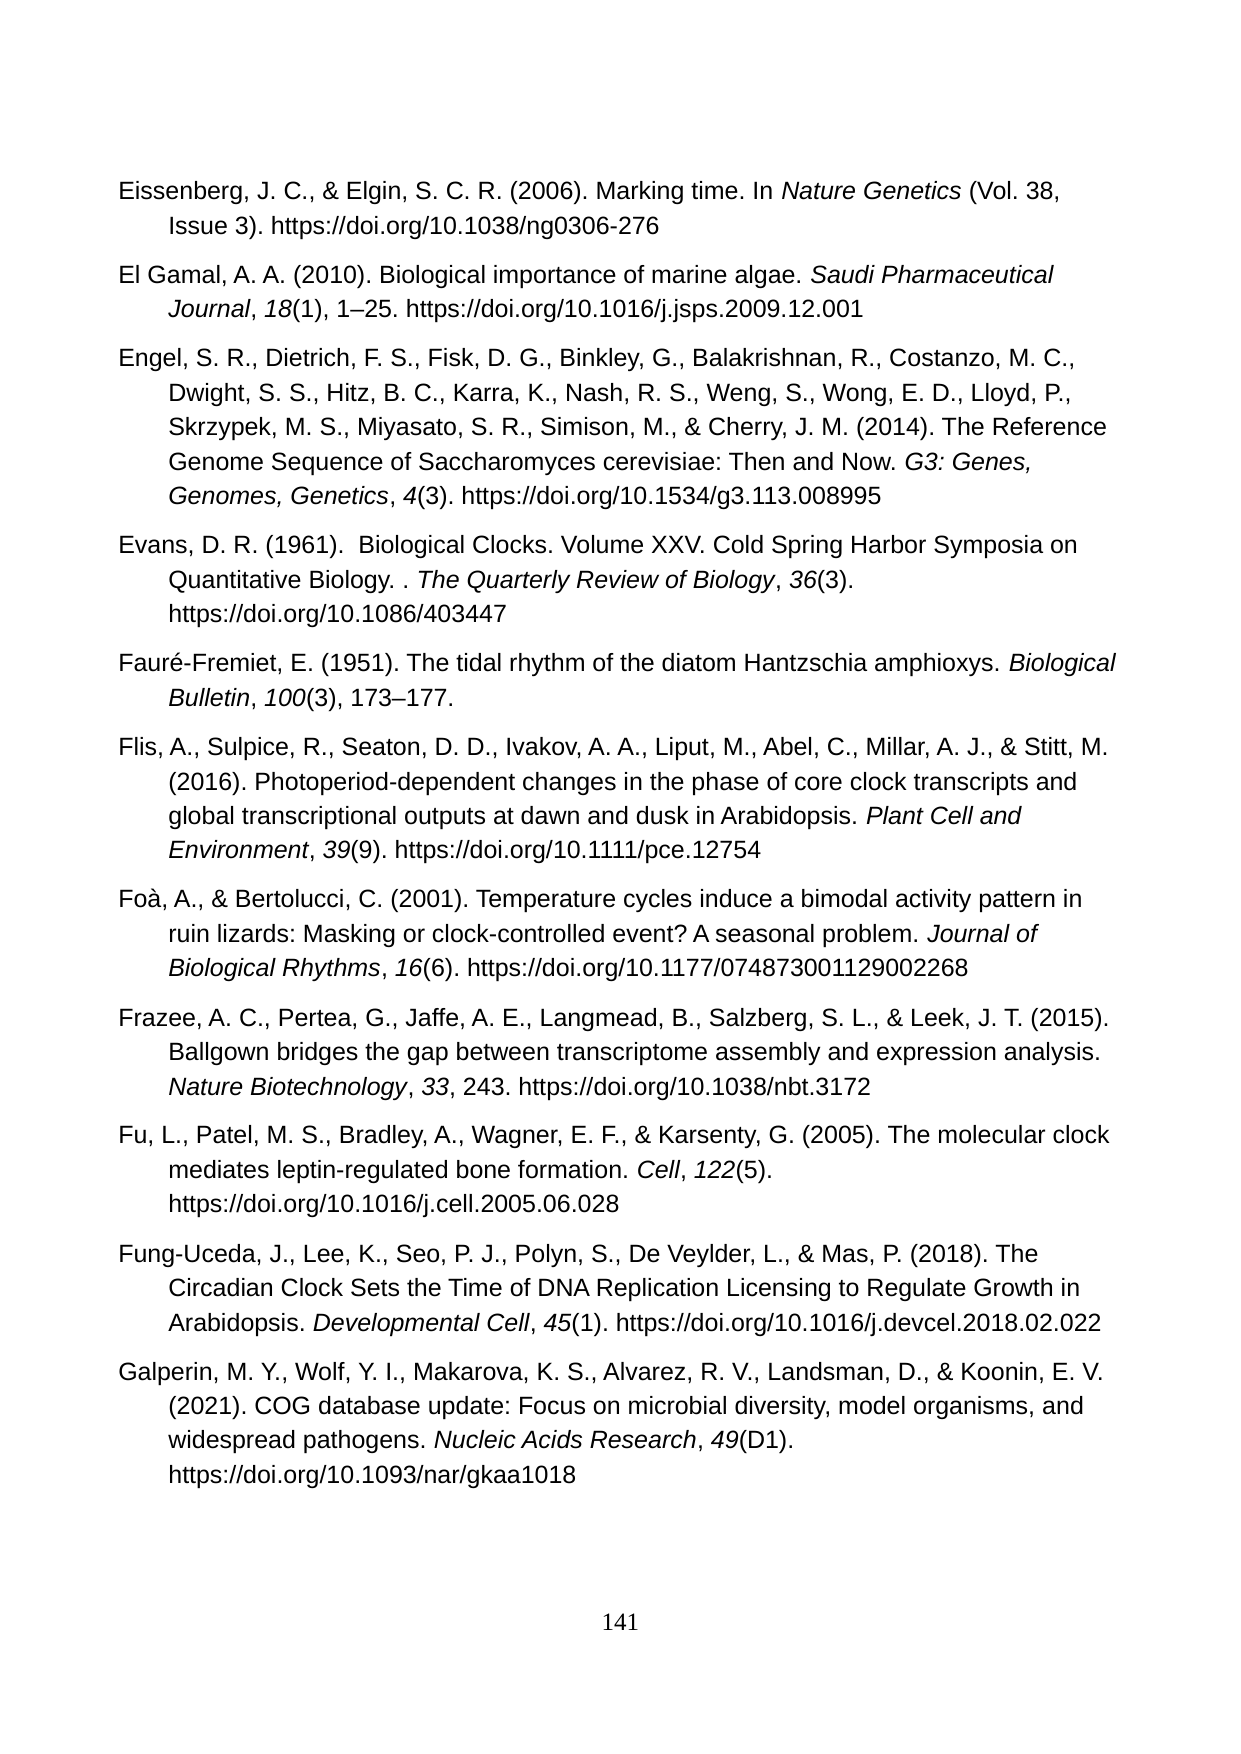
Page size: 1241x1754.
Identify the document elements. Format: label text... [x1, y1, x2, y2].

text Eissenberg, J. C., & Elgin, S. C. R. (2006). Marking time. In Nature Genetics (Vol. 38, Issue 3). https://doi.org/10.1038/ng0306-276 [118, 176, 1122, 239]
text El Gamal, A. A. (2010). Biological importance of marine algae. Saudi Pharmaceutical Journal, 18(1), 1–25. https://doi.org/10.1016/j.jsps.2009.12.001 [118, 260, 1122, 323]
text Fu, L., Patel, M. S., Bradley, A., Wagner, E. F., & Karsenty, G. (2005). The molecular clock mediates leptin-regulated bone formation. Cell, 122(5). https://doi.org/10.1016/j.cell.2005.06.028 [118, 1121, 1122, 1218]
text Foà, A., & Bertolucci, C. (2001). Temperature cycles induce a bimodal activity pattern in ruin lizards: Masking or clock-controlled event? A seasonal problem. Journal of Biological Rhythms, 16(6). https://doi.org/10.1177/074873001129002268 [118, 884, 1122, 982]
text Fauré-Fremiet, E. (1951). The tidal rhythm of the diatom Hantzschia amphioxys. Biological Bulletin, 100(3), 173–177. [118, 648, 1122, 712]
text Galperin, M. Y., Wolf, Y. I., Makarova, K. S., Alvarez, R. V., Landsman, D., & Koonin, E. V. (2021). COG database update: Focus on microbial diversity, model organisms, and widespread pathogens. Nucleic Acids Research, 49(D1). https://doi.org/10.1093/nar/gkaa1018 [118, 1357, 1122, 1489]
text Flis, A., Sulpice, R., Seaton, D. D., Ivakov, A. A., Liput, M., Abel, C., Millar, A. J., & Stitt, M. (2016). Photoperiod-dependent changes in the phase of core clock transcripts and global transcriptional outputs at dawn and dusk in Arabidopsis. Plant Cell and Environment, 39(9). https://doi.org/10.1111/pce.12754 [118, 732, 1122, 864]
text Frazee, A. C., Pertea, G., Jaffe, A. E., Langmead, B., Salzberg, S. L., & Leek, J. T. (2015). Ballgown bridges the gap between transcriptome assembly and expression analysis. Nature Biotechnology, 33, 243. https://doi.org/10.1038/nbt.3172 [118, 1002, 1122, 1100]
text Engel, S. R., Dietrich, F. S., Fisk, D. G., Binkley, G., Balakrishnan, R., Costanzo, M. C., Dwight, S. S., Hitz, B. C., Karra, K., Nash, R. S., Weng, S., Wong, E. D., Lloyd, P., Skrzypek, M. S., Miyasato, S. R., Simison, M., & Cherry, J. M. (2014). The Reference Genome Sequence of Saccharomyces cerevisiae: Then and Now. G3: Genes, Genomes, Genetics, 4(3). https://doi.org/10.1534/g3.113.008995 [118, 343, 1122, 510]
text Evans, D. R. (1961). Biological Clocks. Volume XXV. Cold Spring Harbor Symposia on Quantitative Biology. . The Quarterly Review of Biology, 36(3). https://doi.org/10.1086/403447 [118, 530, 1122, 628]
text Fung-Uceda, J., Lee, K., Seo, P. J., Polyn, S., De Veylder, L., & Mas, P. (2018). The Circadian Clock Sets the Time of DNA Replication Licensing to Regulate Growth in Arabidopsis. Developmental Cell, 45(1). https://doi.org/10.1016/j.devcel.2018.02.022 [118, 1238, 1122, 1336]
